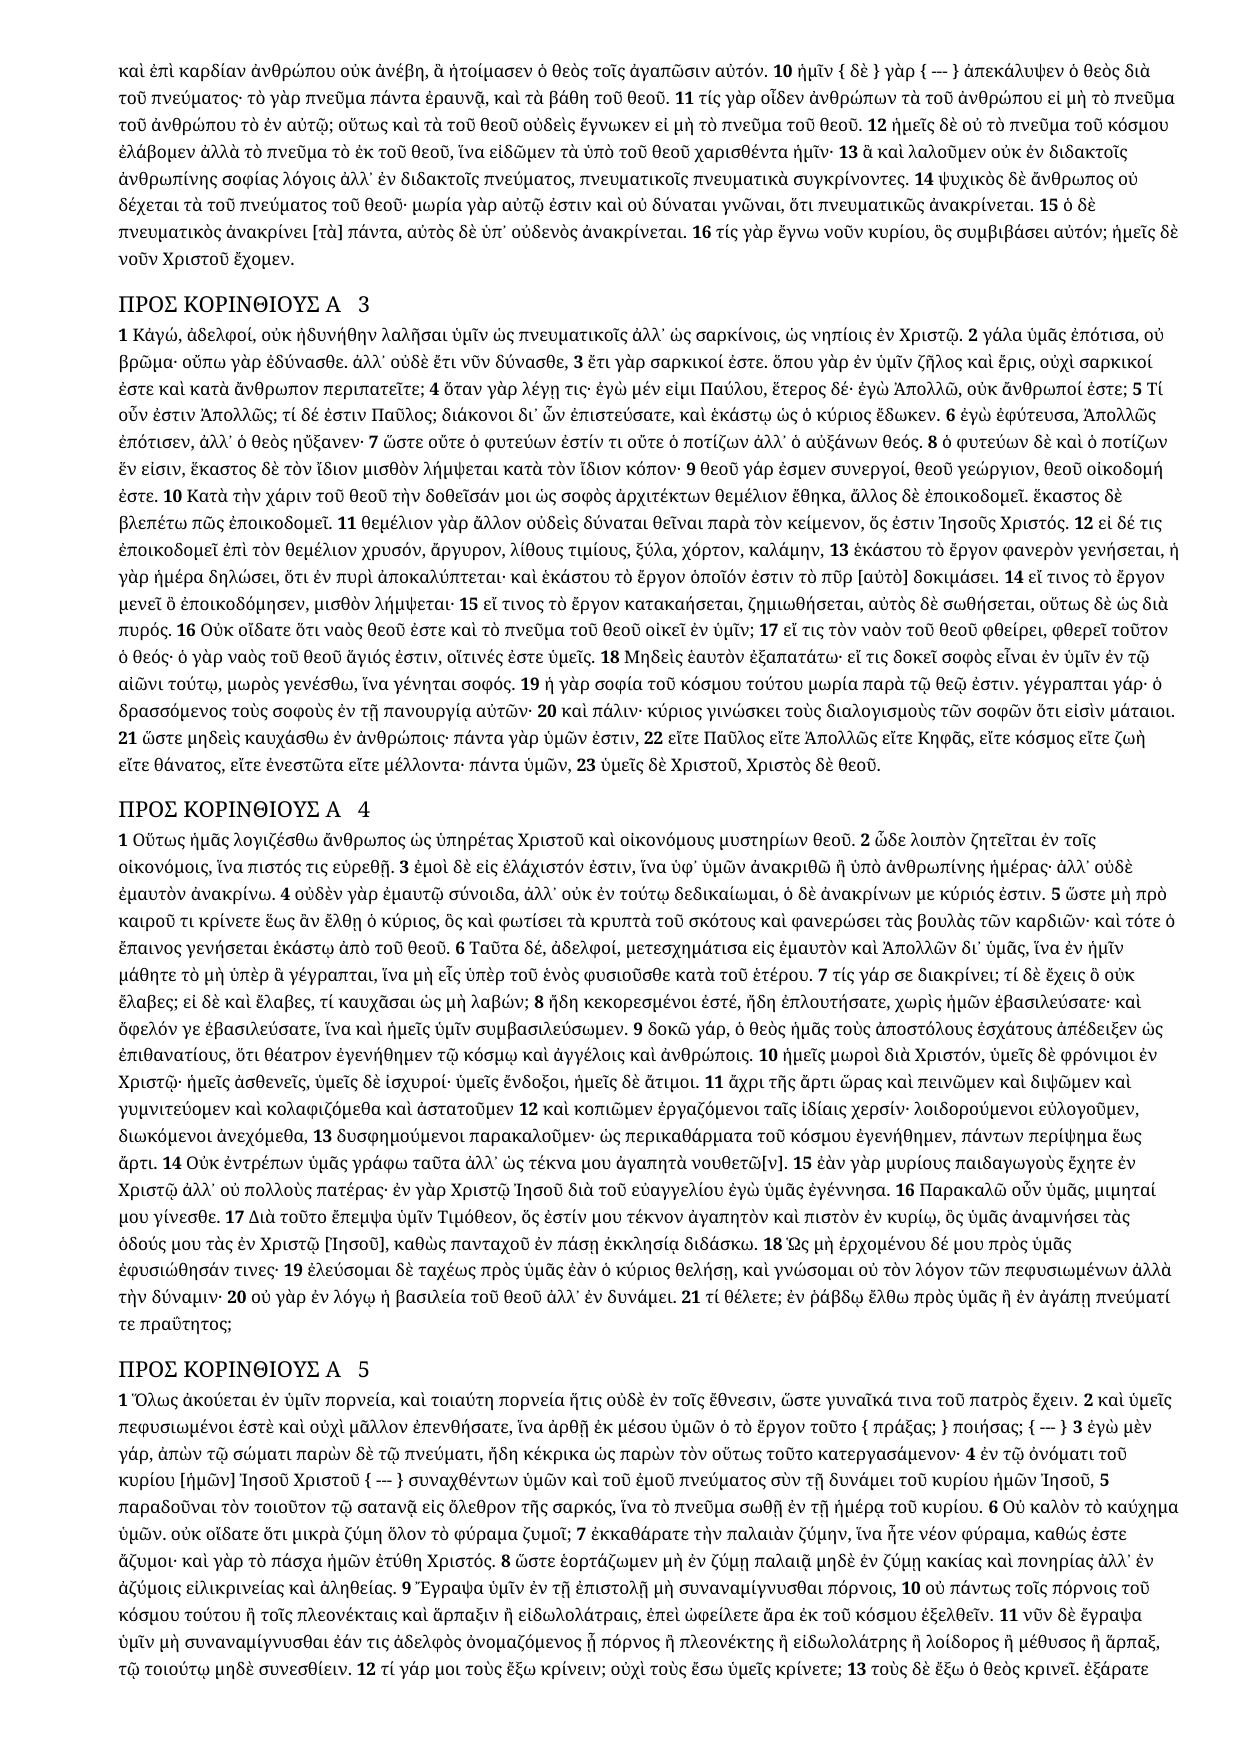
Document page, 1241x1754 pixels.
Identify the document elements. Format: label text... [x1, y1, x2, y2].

text 1 Οὕτως ἡμᾶς λογιζέσθω ἄνθρωπος ὡς ὑπηρέτας Χριστοῦ καὶ οἰκονόμους μυστηρίων θεοῦ. 2 ὧδε λοιπὸν ζητεῖται ἐν τοῖς οἰκονόμοις, ἵνα πιστός τις εὑρεθῇ. 3 ἐμοὶ δὲ εἰς ἐλάχιστόν ἐστιν, ἵνα ὑφ᾽ ὑμῶν ἀνακριθῶ ἢ ὑπὸ ἀνθρωπίνης ἡμέρας· ἀλλ᾽ οὐδὲ ἐμαυτὸν ἀνακρίνω. 4 οὐδὲν γὰρ ἐμαυτῷ σύνοιδα, ἀλλ᾽ οὐκ ἐν τούτῳ δεδικαίωμαι, ὁ δὲ ἀνακρίνων με κύριός ἐστιν. 5 ὥστε μὴ πρὸ καιροῦ τι κρίνετε ἕως ἂν ἔλθῃ ὁ κύριος, ὃς καὶ φωτίσει τὰ κρυπτὰ τοῦ σκότους καὶ φανερώσει τὰς βουλὰς τῶν καρδιῶν· καὶ τότε ὁ ἔπαινος γενήσεται ἑκάστῳ ἀπὸ τοῦ θεοῦ. 6 Ταῦτα δέ, ἀδελφοί, μετεσχημάτισα εἰς ἐμαυτὸν καὶ Ἀπολλῶν δι᾽ ὑμᾶς, ἵνα ἐν ἡμῖν μάθητε τὸ μὴ ὑπὲρ ἃ γέγραπται, ἵνα μὴ εἷς ὑπὲρ τοῦ ἑνὸς φυσιοῦσθε κατὰ τοῦ ἑτέρου. 7 τίς γάρ σε διακρίνει; τί δὲ ἔχεις ὃ οὐκ ἔλαβες; εἰ δὲ καὶ ἔλαβες, τί καυχᾶσαι ὡς μὴ λαβών; 8 ἤδη κεκορεσμένοι ἐστέ, ἤδη ἐπλουτήσατε, χωρὶς ἡμῶν ἐβασιλεύσατε· καὶ ὄφελόν γε ἐβασιλεύσατε, ἵνα καὶ ἡμεῖς ὑμῖν συμβασιλεύσωμεν. 9 δοκῶ γάρ, ὁ θεὸς ἡμᾶς τοὺς ἀποστόλους ἐσχάτους ἀπέδειξεν ὡς ἐπιθανατίους, ὅτι θέατρον ἐγενήθημεν τῷ κόσμῳ καὶ ἀγγέλοις καὶ ἀνθρώποις. 10 ἡμεῖς μωροὶ διὰ Χριστόν, ὑμεῖς δὲ φρόνιμοι ἐν Χριστῷ· ἡμεῖς ἀσθενεῖς, ὑμεῖς δὲ ἰσχυροί· ὑμεῖς ἔνδοξοι, ἡμεῖς δὲ ἄτιμοι. 11 ἄχρι τῆς ἄρτι ὥρας καὶ πεινῶμεν καὶ διψῶμεν καὶ γυμνιτεύομεν καὶ κολαφιζόμεθα καὶ ἀστατοῦμεν 12 καὶ κοπιῶμεν ἐργαζόμενοι ταῖς ἰδίαις χερσίν· λοιδορούμενοι εὐλογοῦμεν, διωκόμενοι ἀνεχόμεθα, 13 δυσφημούμενοι παρακαλοῦμεν· ὡς περικαθάρματα τοῦ κόσμου ἐγενήθημεν, πάντων περίψημα ἕως ἄρτι. 14 Οὐκ ἐντρέπων ὑμᾶς γράφω ταῦτα ἀλλ᾽ ὡς τέκνα μου ἀγαπητὰ νουθετῶ[ν]. 15 ἐὰν γὰρ μυρίους παιδαγωγοὺς ἔχητε ἐν Χριστῷ ἀλλ᾽ οὐ πολλοὺς πατέρας· ἐν γὰρ Χριστῷ Ἰησοῦ διὰ τοῦ εὐαγγελίου ἐγὼ ὑμᾶς ἐγέννησα. 16 Παρακαλῶ οὖν ὑμᾶς, μιμηταί μου γίνεσθε. 17 Διὰ τοῦτο ἔπεμψα ὑμῖν Τιμόθεον, ὅς ἐστίν μου τέκνον ἀγαπητὸν καὶ πιστὸν ἐν κυρίῳ, ὃς ὑμᾶς ἀναμνήσει τὰς ὁδούς μου τὰς ἐν Χριστῷ [Ἰησοῦ], καθὼς πανταχοῦ ἐν πάσῃ ἐκκλησίᾳ διδάσκω. 18 Ὡς μὴ ἐρχομένου δέ μου πρὸς ὑμᾶς ἐφυσιώθησάν τινες· 19 ἐλεύσομαι δὲ ταχέως πρὸς ὑμᾶς ἐὰν ὁ κύριος θελήσῃ, καὶ γνώσομαι οὐ τὸν λόγον τῶν πεφυσιωμένων ἀλλὰ τὴν δύναμιν· 20 οὐ γὰρ ἐν λόγῳ ἡ βασιλεία τοῦ θεοῦ ἀλλ᾽ ἐν δυνάμει. 21 τί θέλετε; ἐν ῥάβδῳ ἔλθω πρὸς ὑμᾶς ἢ ἐν ἀγάπῃ πνεύματί τε πραΰτητος; [118, 828, 1181, 1336]
text 1 Κἀγώ, ἀδελφοί, οὐκ ἠδυνήθην λαλῆσαι ὑμῖν ὡς πνευματικοῖς ἀλλ᾽ ὡς σαρκίνοις, ὡς νηπίοις ἐν Χριστῷ. 2 γάλα ὑμᾶς ἐπότισα, οὐ βρῶμα· οὔπω γὰρ ἐδύνασθε. ἀλλ᾽ οὐδὲ ἔτι νῦν δύνασθε, 3 ἔτι γὰρ σαρκικοί ἐστε. ὅπου γὰρ ἐν ὑμῖν ζῆλος καὶ ἔρις, οὐχὶ σαρκικοί ἐστε καὶ κατὰ ἄνθρωπον περιπατεῖτε; 4 ὅταν γὰρ λέγῃ τις· ἐγὼ μέν εἰμι Παύλου, ἕτερος δέ· ἐγὼ Ἀπολλῶ, οὐκ ἄνθρωποί ἐστε; 5 Τί οὖν ἐστιν Ἀπολλῶς; τί δέ ἐστιν Παῦλος; διάκονοι δι᾽ ὧν ἐπιστεύσατε, καὶ ἑκάστῳ ὡς ὁ κύριος ἔδωκεν. 6 ἐγὼ ἐφύτευσα, Ἀπολλῶς ἐπότισεν, ἀλλ᾽ ὁ θεὸς ηὔξανεν· 7 ὥστε οὔτε ὁ φυτεύων ἐστίν τι οὔτε ὁ ποτίζων ἀλλ᾽ ὁ αὐξάνων θεός. 8 ὁ φυτεύων δὲ καὶ ὁ ποτίζων ἕν εἰσιν, ἕκαστος δὲ τὸν ἴδιον μισθὸν λήμψεται κατὰ τὸν ἴδιον κόπον· 9 θεοῦ γάρ ἐσμεν συνεργοί, θεοῦ γεώργιον, θεοῦ οἰκοδομή ἐστε. 10 Κατὰ τὴν χάριν τοῦ θεοῦ τὴν δοθεῖσάν μοι ὡς σοφὸς ἀρχιτέκτων θεμέλιον ἔθηκα, ἄλλος δὲ ἐποικοδομεῖ. ἕκαστος δὲ βλεπέτω πῶς ἐποικοδομεῖ. 11 θεμέλιον γὰρ ἄλλον οὐδεὶς δύναται θεῖναι παρὰ τὸν κείμενον, ὅς ἐστιν Ἰησοῦς Χριστός. 12 εἰ δέ τις ἐποικοδομεῖ ἐπὶ τὸν θεμέλιον χρυσόν, ἄργυρον, λίθους τιμίους, ξύλα, χόρτον, καλάμην, 13 ἑκάστου τὸ ἔργον φανερὸν γενήσεται, ἡ γὰρ ἡμέρα δηλώσει, ὅτι ἐν πυρὶ ἀποκαλύπτεται· καὶ ἑκάστου τὸ ἔργον ὁποῖόν ἐστιν τὸ πῦρ [αὐτὸ] δοκιμάσει. 14 εἴ τινος τὸ ἔργον μενεῖ ὃ ἐποικοδόμησεν, μισθὸν λήμψεται· 15 εἴ τινος τὸ ἔργον κατακαήσεται, ζημιωθήσεται, αὐτὸς δὲ σωθήσεται, οὕτως δὲ ὡς διὰ πυρός. 16 Οὐκ οἴδατε ὅτι ναὸς θεοῦ ἐστε καὶ τὸ πνεῦμα τοῦ θεοῦ οἰκεῖ ἐν ὑμῖν; 17 εἴ τις τὸν ναὸν τοῦ θεοῦ φθείρει, φθερεῖ τοῦτον ὁ θεός· ὁ γὰρ ναὸς τοῦ θεοῦ ἅγιός ἐστιν, οἵτινές ἐστε ὑμεῖς. 18 Μηδεὶς ἑαυτὸν ἐξαπατάτω· εἴ τις δοκεῖ σοφὸς εἶναι ἐν ὑμῖν ἐν τῷ αἰῶνι τούτῳ, μωρὸς γενέσθω, ἵνα γένηται σοφός. 19 ἡ γὰρ σοφία τοῦ κόσμου τούτου μωρία παρὰ τῷ θεῷ ἐστιν. γέγραπται γάρ· ὁ δρασσόμενος τοὺς σοφοὺς ἐν τῇ πανουργίᾳ αὐτῶν· 20 καὶ πάλιν· κύριος γινώσκει τοὺς διαλογισμοὺς τῶν σοφῶν ὅτι εἰσὶν μάταιοι. 21 ὥστε μηδεὶς καυχάσθω ἐν ἀνθρώποις· πάντα γὰρ ὑμῶν ἐστιν, 22 εἴτε Παῦλος εἴτε Ἀπολλῶς εἴτε Κηφᾶς, εἴτε κόσμος εἴτε ζωὴ εἴτε θάνατος, εἴτε ἐνεστῶτα εἴτε μέλλοντα· πάντα ὑμῶν, 23 ὑμεῖς δὲ Χριστοῦ, Χριστὸς δὲ θεοῦ. [118, 323, 1181, 776]
text 1 Ὅλως ἀκούεται ἐν ὑμῖν πορνεία, καὶ τοιαύτη πορνεία ἥτις οὐδὲ ἐν τοῖς ἔθνεσιν, ὥστε γυναῖκά τινα τοῦ πατρὸς ἔχειν. 2 καὶ ὑμεῖς πεφυσιωμένοι ἐστὲ καὶ οὐχὶ μᾶλλον ἐπενθήσατε, ἵνα ἀρθῇ ἐκ μέσου ὑμῶν ὁ τὸ ἔργον τοῦτο { πράξας; } ποιήσας; { --- } 3 ἐγὼ μὲν γάρ, ἀπὼν τῷ σώματι παρὼν δὲ τῷ πνεύματι, ἤδη κέκρικα ὡς παρὼν τὸν οὕτως τοῦτο κατεργασάμενον· 4 ἐν τῷ ὀνόματι τοῦ κυρίου [ἡμῶν] Ἰησοῦ Χριστοῦ { --- } συναχθέντων ὑμῶν καὶ τοῦ ἐμοῦ πνεύματος σὺν τῇ δυνάμει τοῦ κυρίου ἡμῶν Ἰησοῦ, 5 παραδοῦναι τὸν τοιοῦτον τῷ σατανᾷ εἰς ὄλεθρον τῆς σαρκός, ἵνα τὸ πνεῦμα σωθῇ ἐν τῇ ἡμέρᾳ τοῦ κυρίου. 6 Οὐ καλὸν τὸ καύχημα ὑμῶν. οὐκ οἴδατε ὅτι μικρὰ ζύμη ὅλον τὸ φύραμα ζυμοῖ; 7 ἐκκαθάρατε τὴν παλαιὰν ζύμην, ἵνα ἦτε νέον φύραμα, καθώς ἐστε ἄζυμοι· καὶ γὰρ τὸ πάσχα ἡμῶν ἐτύθη Χριστός. 8 ὥστε ἑορτάζωμεν μὴ ἐν ζύμῃ παλαιᾷ μηδὲ ἐν ζύμῃ κακίας καὶ πονηρίας ἀλλ᾽ ἐν ἀζύμοις εἰλικρινείας καὶ ἀληθείας. 9 Ἔγραψα ὑμῖν ἐν τῇ ἐπιστολῇ μὴ συναναμίγνυσθαι πόρνοις, 10 οὐ πάντως τοῖς πόρνοις τοῦ κόσμου τούτου ἢ τοῖς πλεονέκταις καὶ ἅρπαξιν ἢ εἰδωλολάτραις, ἐπεὶ ὠφείλετε ἄρα ἐκ τοῦ κόσμου ἐξελθεῖν. 11 νῦν δὲ ἔγραψα ὑμῖν μὴ συναναμίγνυσθαι ἐάν τις ἀδελφὸς ὀνομαζόμενος ᾖ πόρνος ἢ πλεονέκτης ἢ εἰδωλολάτρης ἢ λοίδορος ἢ μέθυσος ἢ ἅρπαξ, τῷ τοιούτῳ μηδὲ συνεσθίειν. 12 τί γάρ μοι τοὺς ἔξω κρίνειν; οὐχὶ τοὺς ἔσω ὑμεῖς κρίνετε; 13 τοὺς δὲ ἔξω ὁ θεὸς κρινεῖ. ἐξάρατε [118, 1388, 1181, 1680]
text καὶ ἐπὶ καρδίαν ἀνθρώπου οὐκ ἀνέβη, ἃ ἡτοίμασεν ὁ θεὸς τοῖς ἀγαπῶσιν αὐτόν. 10 ἡμῖν { δὲ } γὰρ { --- } ἀπεκάλυψεν ὁ θεὸς διὰ τοῦ πνεύματος· τὸ γὰρ πνεῦμα πάντα ἐραυνᾷ, καὶ τὰ βάθη τοῦ θεοῦ. 11 τίς γὰρ οἶδεν ἀνθρώπων τὰ τοῦ ἀνθρώπου εἰ μὴ τὸ πνεῦμα τοῦ ἀνθρώπου τὸ ἐν αὐτῷ; οὕτως καὶ τὰ τοῦ θεοῦ οὐδεὶς ἔγνωκεν εἰ μὴ τὸ πνεῦμα τοῦ θεοῦ. 12 ἡμεῖς δὲ οὐ τὸ πνεῦμα τοῦ κόσμου ἐλάβομεν ἀλλὰ τὸ πνεῦμα τὸ ἐκ τοῦ θεοῦ, ἵνα εἰδῶμεν τὰ ὑπὸ τοῦ θεοῦ χαρισθέντα ἡμῖν· 13 ἃ καὶ λαλοῦμεν οὐκ ἐν διδακτοῖς ἀνθρωπίνης σοφίας λόγοις ἀλλ᾽ ἐν διδακτοῖς πνεύματος, πνευματικοῖς πνευματικὰ συγκρίνοντες. 14 ψυχικὸς δὲ ἄνθρωπος οὐ δέχεται τὰ τοῦ πνεύματος τοῦ θεοῦ· μωρία γὰρ αὐτῷ ἐστιν καὶ οὐ δύναται γνῶναι, ὅτι πνευματικῶς ἀνακρίνεται. 15 ὁ δὲ πνευματικὸς ἀνακρίνει [τὰ] πάντα, αὐτὸς δὲ ὑπ᾽ οὐδενὸς ἀνακρίνεται. 16 τίς γὰρ ἔγνω νοῦν κυρίου, ὃς συμβιβάσει αὐτόν; ἡμεῖς δὲ νοῦν Χριστοῦ ἔχομεν. [118, 59, 1181, 271]
text ΠΡΟΣ ΚΟΡΙΝΘΙΟΥΣ Α 5 [118, 1354, 1181, 1383]
text ΠΡΟΣ ΚΟΡΙΝΘΙΟΥΣ Α 3 [118, 289, 1181, 318]
text ΠΡΟΣ ΚΟΡΙΝΘΙΟΥΣ Α 4 [118, 794, 1181, 824]
